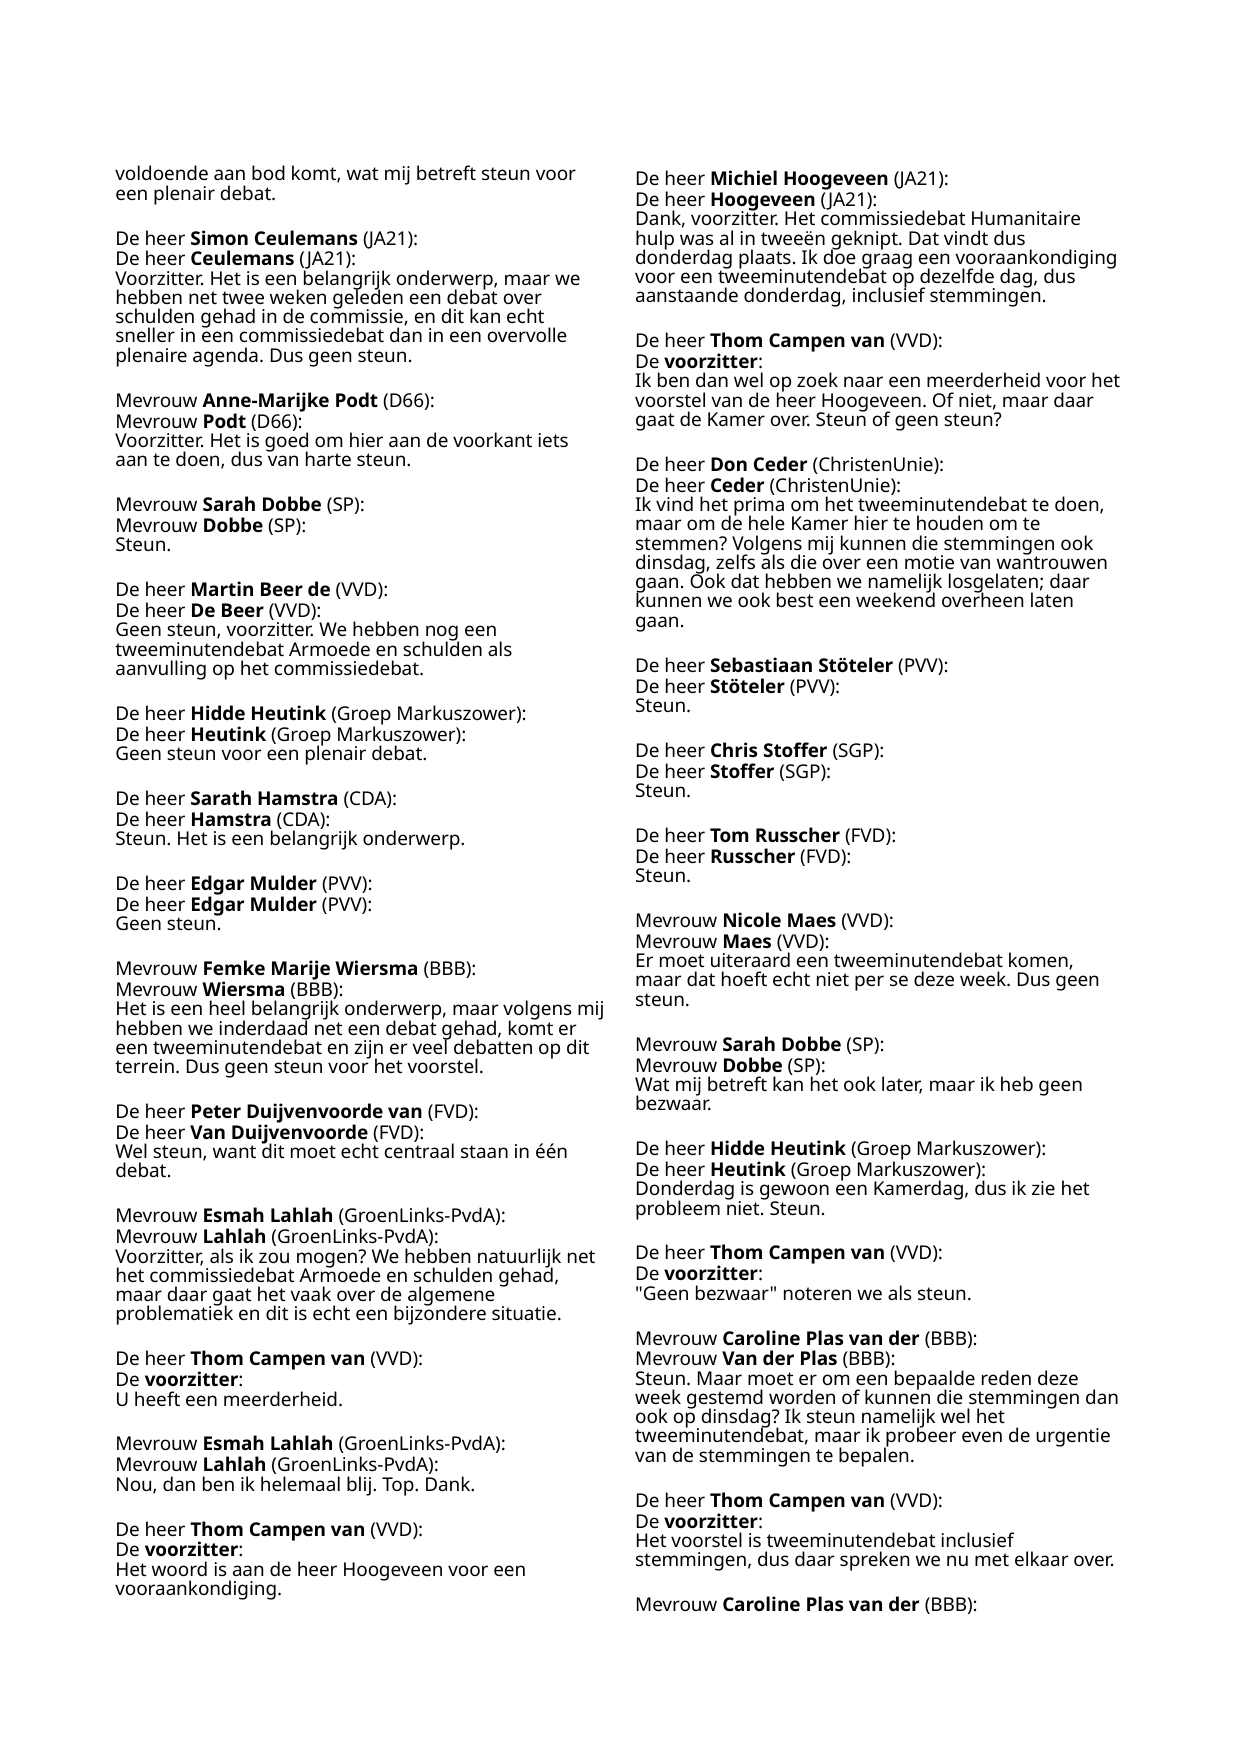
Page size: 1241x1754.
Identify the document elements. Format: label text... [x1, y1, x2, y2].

text Donderdag is gewoon een Kamerdag, dus ik zie het probleem niet. Steun. [635, 1180, 1125, 1219]
text De heer Chris Stoffer (SGP): [635, 737, 1125, 763]
text "Geen bezwaar" noteren we als steun. [635, 1284, 1125, 1304]
text De voorzitter: [635, 1265, 1125, 1284]
text De heer Tom Russcher (FVD): [635, 822, 1125, 848]
text Steun. [635, 697, 1125, 716]
text Voorzitter. Het is goed om hier aan de voorkant iets aan te doen, dus van harte steun. [115, 432, 605, 470]
text Mevrouw Maes (VVD): [635, 933, 1125, 952]
text Mevrouw Esmah Lahlah (GroenLinks-PvdA): [115, 1431, 605, 1456]
text Wel steun, want dit moet echt centraal staan in één debat. [115, 1143, 605, 1182]
text De heer Heutink (Groep Markuszower): [635, 1161, 1125, 1180]
text De heer De Beer (VVD): [115, 602, 605, 621]
text De heer Thom Campen van (VVD): [115, 1516, 605, 1541]
text Geen steun. [115, 915, 605, 934]
text De heer Hamstra (CDA): [115, 811, 605, 830]
text Mevrouw Esmah Lahlah (GroenLinks-PvdA): [115, 1203, 605, 1228]
text Mevrouw Wiersma (BBB): [115, 981, 605, 1000]
text De heer Stoffer (SGP): [635, 763, 1125, 782]
text U heeft een meerderheid. [115, 1391, 605, 1410]
text De heer Van Duijvenvoorde (FVD): [115, 1124, 605, 1143]
text Er moet uiteraard een tweeminutendebat komen, maar dat hoeft echt niet per se deze week. Dus geen steun. [635, 952, 1125, 1010]
text Mevrouw Caroline Plas van der (BBB): [635, 1591, 1125, 1617]
text De heer Peter Duijvenvoorde van (FVD): [115, 1098, 605, 1124]
text De heer Martin Beer de (VVD): [115, 576, 605, 602]
text Mevrouw Nicole Maes (VVD): [635, 907, 1125, 933]
text De heer Ceder (ChristenUnie): [635, 477, 1125, 496]
text De heer Russcher (FVD): [635, 848, 1125, 867]
text Het is een heel belangrijk onderwerp, maar volgens mij hebben we inderdaad net een debat gehad, komt er een tweeminutendebat en zijn er veel debatten op dit terrein. Dus geen steun voor het voorstel. [115, 1000, 605, 1077]
text De heer Thom Campen van (VVD): [635, 327, 1125, 353]
text De heer Simon Ceulemans (JA21): [115, 225, 605, 250]
text De heer Edgar Mulder (PVV): [115, 870, 605, 896]
text Het woord is aan de heer Hoogeveen voor een vooraankondiging. [115, 1561, 605, 1599]
text Steun. [635, 782, 1125, 801]
text Mevrouw Sarah Dobbe (SP): [115, 491, 605, 517]
text De heer Thom Campen van (VVD): [635, 1487, 1125, 1513]
text Mevrouw Lahlah (GroenLinks-PvdA): [115, 1228, 605, 1248]
text Wat mij betreft kan het ook later, maar ik heb geen bezwaar. [635, 1076, 1125, 1114]
text De heer Hidde Heutink (Groep Markuszower): [635, 1135, 1125, 1161]
text Mevrouw Femke Marije Wiersma (BBB): [115, 955, 605, 981]
text Mevrouw Podt (D66): [115, 413, 605, 432]
text Mevrouw Sarah Dobbe (SP): [635, 1031, 1125, 1057]
text Geen steun voor een plenair debat. [115, 745, 605, 764]
text Ik vind het prima om het tweeminutendebat te doen, maar om de hele Kamer hier te houden om te stemmen? Volgens mij kunnen die stemmingen ook dinsdag, zelfs als die over een motie van wantrouwen gaan. Ook dat hebben we namelijk losgelaten; daar kunnen we ook best een weekend overheen laten gaan. [635, 496, 1125, 631]
text De heer Michiel Hoogeveen (JA21): [635, 165, 1125, 191]
text De heer Sarath Hamstra (CDA): [115, 785, 605, 811]
text De heer Stöteler (PVV): [635, 678, 1125, 697]
text De heer Hoogeveen (JA21): [635, 191, 1125, 210]
text Mevrouw Lahlah (GroenLinks-PvdA): [115, 1456, 605, 1476]
text Mevrouw Van der Plas (BBB): [635, 1350, 1125, 1370]
text Geen steun, voorzitter. We hebben nog een tweeminutendebat Armoede en schulden als aanvulling op het commissiedebat. [115, 621, 605, 679]
text Voorzitter, als ik zou mogen? We hebben natuurlijk net het commissiedebat Armoede en schulden gehad, maar daar gaat het vaak over de algemene problematiek en dit is echt een bijzondere situatie. [115, 1248, 605, 1325]
text De heer Thom Campen van (VVD): [635, 1239, 1125, 1265]
text Steun. Het is een belangrijk onderwerp. [115, 830, 605, 849]
text De heer Heutink (Groep Markuszower): [115, 726, 605, 745]
text Nou, dan ben ik helemaal blij. Top. Dank. [115, 1476, 605, 1495]
text Mevrouw Anne-Marijke Podt (D66): [115, 387, 605, 413]
text De heer Sebastiaan Stöteler (PVV): [635, 652, 1125, 678]
text De voorzitter: [635, 353, 1125, 372]
text Het voorstel is tweeminutendebat inclusief stemmingen, dus daar spreken we nu met elkaar over. [635, 1532, 1125, 1570]
text De voorzitter: [635, 1513, 1125, 1532]
text voldoende aan bod komt, wat mij betreft steun voor een plenair debat. [115, 165, 605, 204]
text De heer Hidde Heutink (Groep Markuszower): [115, 700, 605, 726]
text Mevrouw Dobbe (SP): [635, 1057, 1125, 1076]
text De voorzitter: [115, 1371, 605, 1391]
text Steun. [115, 536, 605, 556]
text De heer Thom Campen van (VVD): [115, 1346, 605, 1371]
text Mevrouw Caroline Plas van der (BBB): [635, 1325, 1125, 1350]
text De heer Edgar Mulder (PVV): [115, 896, 605, 915]
text De heer Ceulemans (JA21): [115, 250, 605, 270]
text De heer Don Ceder (ChristenUnie): [635, 451, 1125, 477]
text Voorzitter. Het is een belangrijk onderwerp, maar we hebben net twee weken geleden een debat over schulden gehad in de commissie, en dit kan echt sneller in een commissiedebat dan in een overvolle plenaire agenda. Dus geen steun. [115, 270, 605, 366]
text Ik ben dan wel op zoek naar een meerderheid voor het voorstel van de heer Hoogeveen. Of niet, maar daar gaat de Kamer over. Steun of geen steun? [635, 372, 1125, 430]
text Mevrouw Dobbe (SP): [115, 517, 605, 536]
text Steun. Maar moet er om een bepaalde reden deze week gestemd worden of kunnen die stemmingen dan ook op dinsdag? Ik steun namelijk wel het tweeminutendebat, maar ik probeer even de urgentie van de stemmingen te bepalen. [635, 1370, 1125, 1466]
text Steun. [635, 867, 1125, 886]
text Dank, voorzitter. Het commissiedebat Humanitaire hulp was al in tweeën geknipt. Dat vindt dus donderdag plaats. Ik doe graag een vooraankondiging voor een tweeminutendebat op dezelfde dag, dus aanstaande donderdag, inclusief stemmingen. [635, 210, 1125, 307]
text De voorzitter: [115, 1541, 605, 1561]
